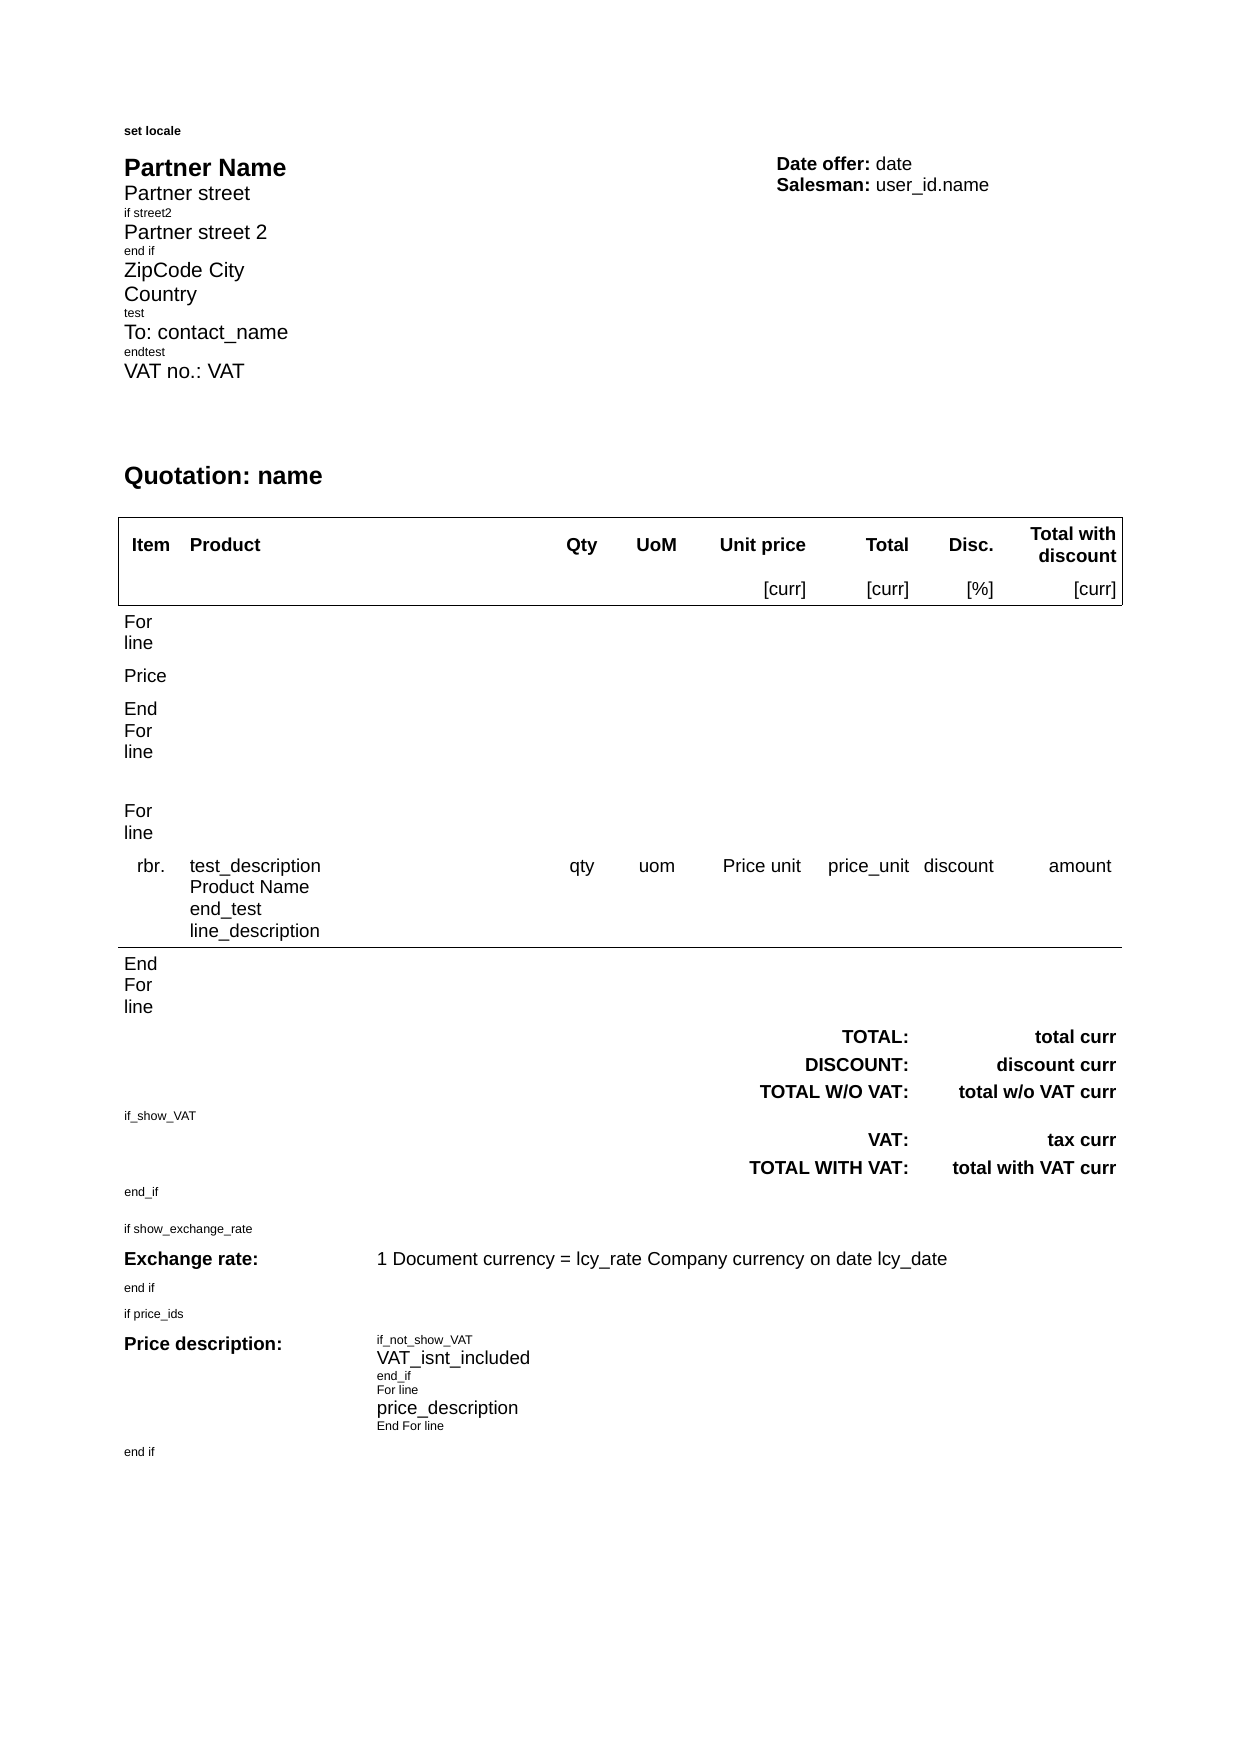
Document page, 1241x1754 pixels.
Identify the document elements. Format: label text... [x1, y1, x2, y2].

table_header Total with discount [999, 518, 1122, 572]
table_cell Price unit [699, 849, 812, 947]
table_cell uom [614, 849, 699, 947]
table_cell total w/o VAT curr [915, 1078, 1122, 1106]
table_cell 1 Document currency = lcy_rate Company currency on date lcy_date [371, 1242, 1122, 1275]
table_header Total [812, 518, 915, 572]
table_header Product [184, 518, 549, 572]
table_cell total with VAT curr [915, 1154, 1122, 1181]
table_header Disc. [915, 518, 999, 572]
table_cell [999, 795, 1122, 849]
table_cell [812, 948, 915, 1023]
table_cell tax curr [915, 1126, 1122, 1154]
table_header Unit price [699, 518, 812, 572]
table_cell [549, 572, 614, 605]
table_cell Price description: [118, 1327, 371, 1439]
table_cell [614, 948, 699, 1023]
table_cell [118, 769, 1122, 794]
table_cell For line [118, 606, 184, 659]
table_cell [699, 795, 812, 849]
table_cell [915, 795, 999, 849]
table_cell price_unit [812, 849, 915, 947]
table_cell end if [118, 1439, 1122, 1465]
table_header Qty [549, 518, 614, 572]
table_cell [812, 693, 915, 769]
table_cell [614, 693, 699, 769]
table_cell End For line [118, 693, 184, 769]
table_header Item [119, 518, 184, 572]
table_cell [812, 795, 915, 849]
table_cell rbr. [118, 849, 184, 947]
table_cell [915, 606, 999, 659]
table_cell DISCOUNT: [118, 1051, 915, 1078]
table_cell [999, 693, 1122, 769]
table_cell TOTAL W/O VAT: [118, 1078, 915, 1106]
table_cell [614, 572, 699, 605]
table_cell [%] [915, 572, 999, 605]
table_cell TOTAL WITH VAT: [118, 1154, 915, 1181]
table_cell [915, 693, 999, 769]
table_cell [curr] [812, 572, 915, 605]
table_cell [699, 606, 812, 659]
table_cell VAT: [118, 1126, 915, 1154]
table_cell [184, 693, 549, 769]
table_cell test_description Product Name end_test line_description [184, 849, 549, 947]
table_cell [549, 606, 614, 659]
table_cell Price [118, 660, 1122, 692]
table_cell [184, 606, 549, 659]
table_header Quotation: name [118, 455, 1122, 496]
table_cell [184, 948, 549, 1023]
table_cell Date offer: date Salesman: user_id.name [771, 147, 1122, 388]
table_cell [812, 606, 915, 659]
table_cell For line [118, 795, 184, 849]
table_cell Partner Name Partner street if street2 Partner street 2 end if ZipCode City Country test To: contact_name endtest VAT no.: VAT [118, 147, 771, 388]
table_cell [184, 572, 549, 605]
table_cell [614, 795, 699, 849]
table_cell [curr] [699, 572, 812, 605]
table_header if show_exchange_rate [118, 1216, 1122, 1242]
table_cell Exchange rate: [118, 1242, 371, 1275]
table_cell discount curr [915, 1051, 1122, 1078]
table_cell end_if [118, 1181, 1122, 1202]
table_cell [549, 795, 614, 849]
table_cell End For line [118, 948, 184, 1023]
table_cell if_not_show_VAT VAT_isnt_included end_if For line price_description End For line [371, 1327, 1122, 1439]
table_cell end if [118, 1275, 1122, 1301]
table_cell qty [549, 849, 614, 947]
table_cell TOTAL: [118, 1023, 915, 1051]
table_header set locale [118, 118, 1122, 147]
table_cell [549, 948, 614, 1023]
table_cell [curr] [999, 572, 1122, 605]
table_cell [999, 948, 1122, 1023]
table_cell [915, 948, 999, 1023]
table_cell discount [915, 849, 999, 947]
table_header UoM [614, 518, 699, 572]
table_cell [614, 606, 699, 659]
table_cell [549, 693, 614, 769]
table_cell [699, 693, 812, 769]
table_cell [184, 795, 549, 849]
table_cell [699, 948, 812, 1023]
table_cell total curr [915, 1023, 1122, 1051]
table_cell [119, 572, 184, 605]
table_cell amount [999, 849, 1122, 947]
table_cell if_show_VAT [118, 1106, 1122, 1126]
table_cell [999, 606, 1122, 659]
table_cell if price_ids [118, 1301, 1122, 1327]
